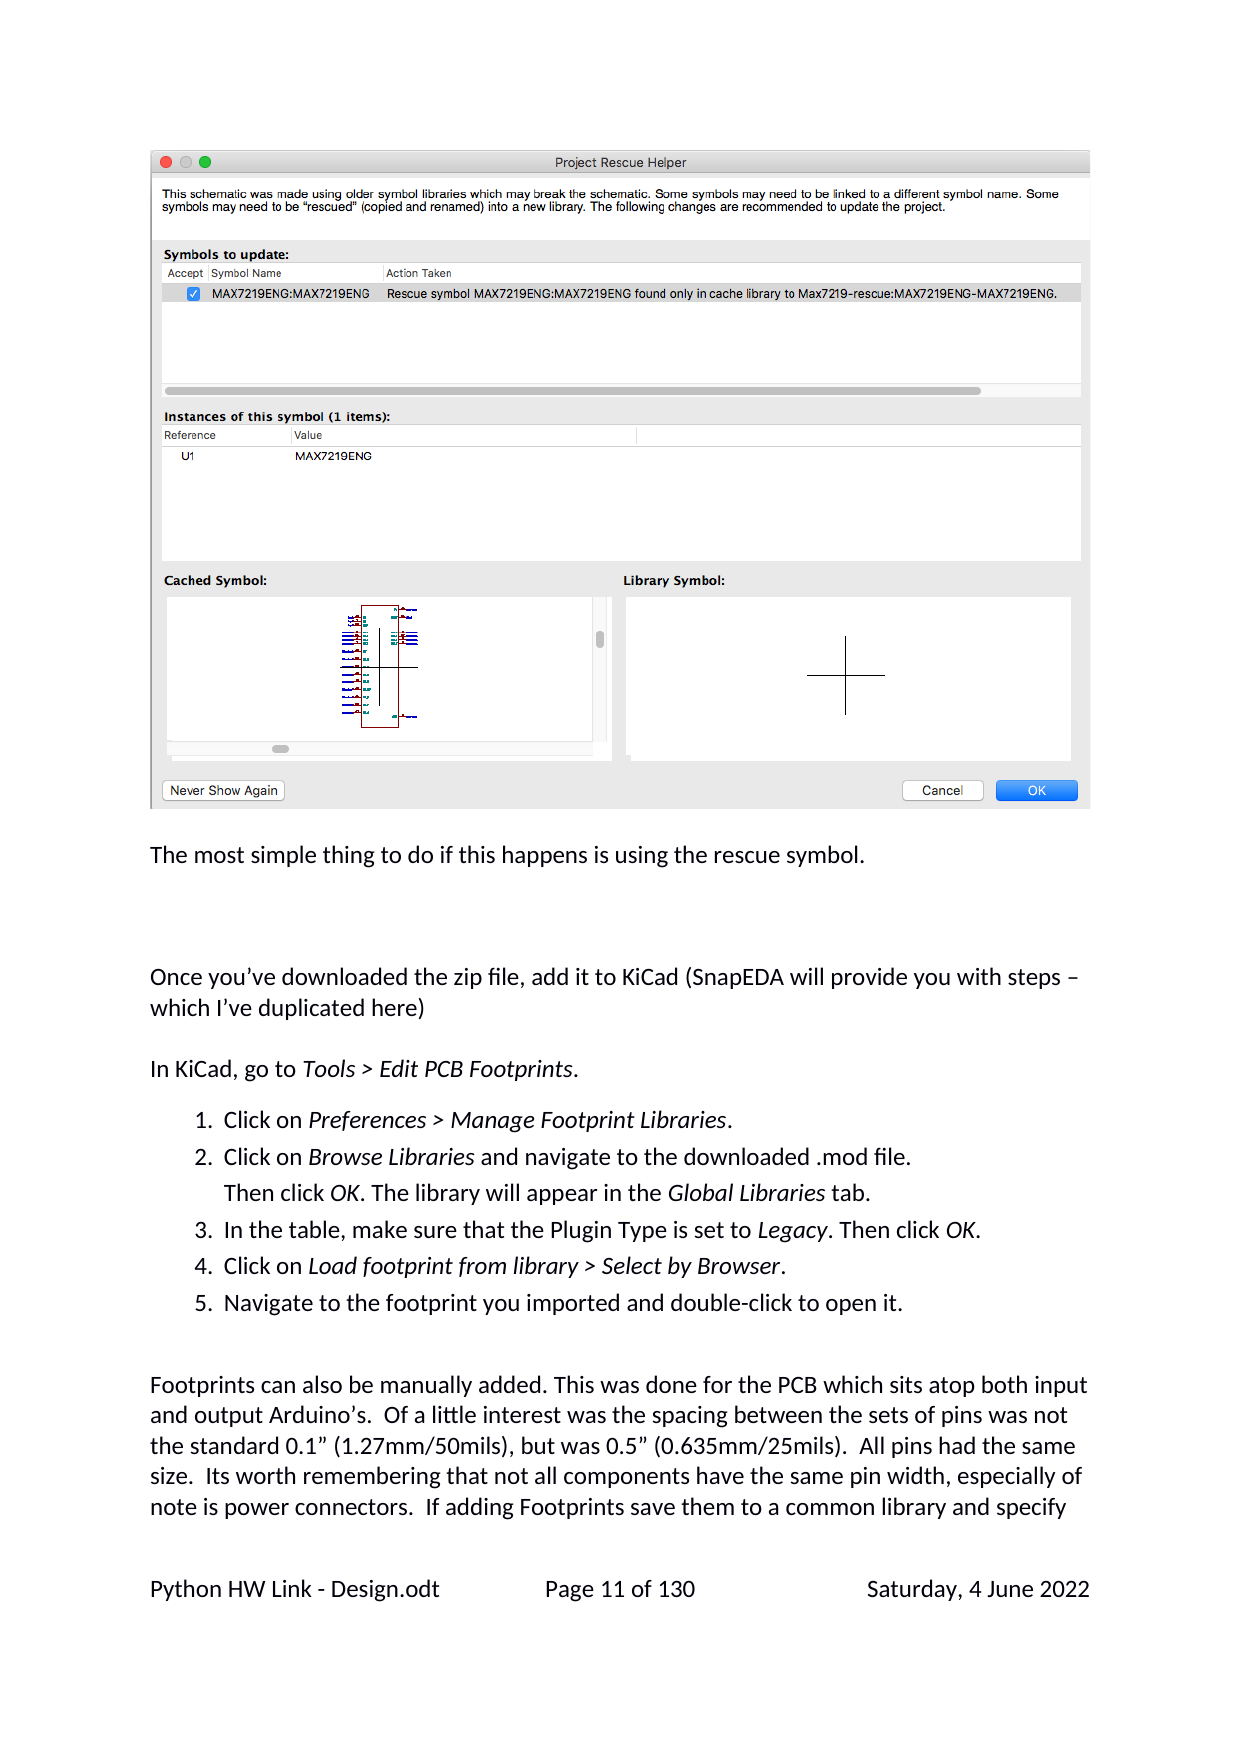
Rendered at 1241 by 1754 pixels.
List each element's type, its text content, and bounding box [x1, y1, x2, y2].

list Navigate to the footprint you imported and double-click to open it. [194, 1287, 1090, 1318]
list Click on Preferences > Manage Footprint Libraries. [194, 1104, 1090, 1135]
text The most simple thing to do if this happens is using the rescue symbol. [150, 839, 1090, 870]
text Footprints can also be manually added. This was done for the PCB which sits atop both input and output Arduino’s. Of a little interest was the spacing between the sets of pins was not the standard 0.1” (1.27mm/50mils), but was 0.5” (0.635mm/25mils). All pins had the same size. Its worth remembering that not all components have the same pin width, especially of note is power connectors. If adding Footprints save them to a common library and specify [150, 1369, 1090, 1521]
text In KiCad, go to Tools > Edit PCB Footprints. [150, 1053, 1090, 1084]
picture [150, 150, 1091, 809]
list In the table, make sure that the Plugin Type is set to Legacy. Then click OK. [194, 1214, 1090, 1244]
list Click on Browse Libraries and navigate to the downloaded .mod file. Then click OK. The library will appear in the Global Libraries tab. [194, 1141, 1090, 1208]
list Click on Load footprint from library > Select by Browser. [194, 1251, 1090, 1281]
text Once you’ve downloaded the zip file, add it to KiCad (SnapEDA will provide you with steps – which I’ve duplicated here) [150, 962, 1090, 1023]
